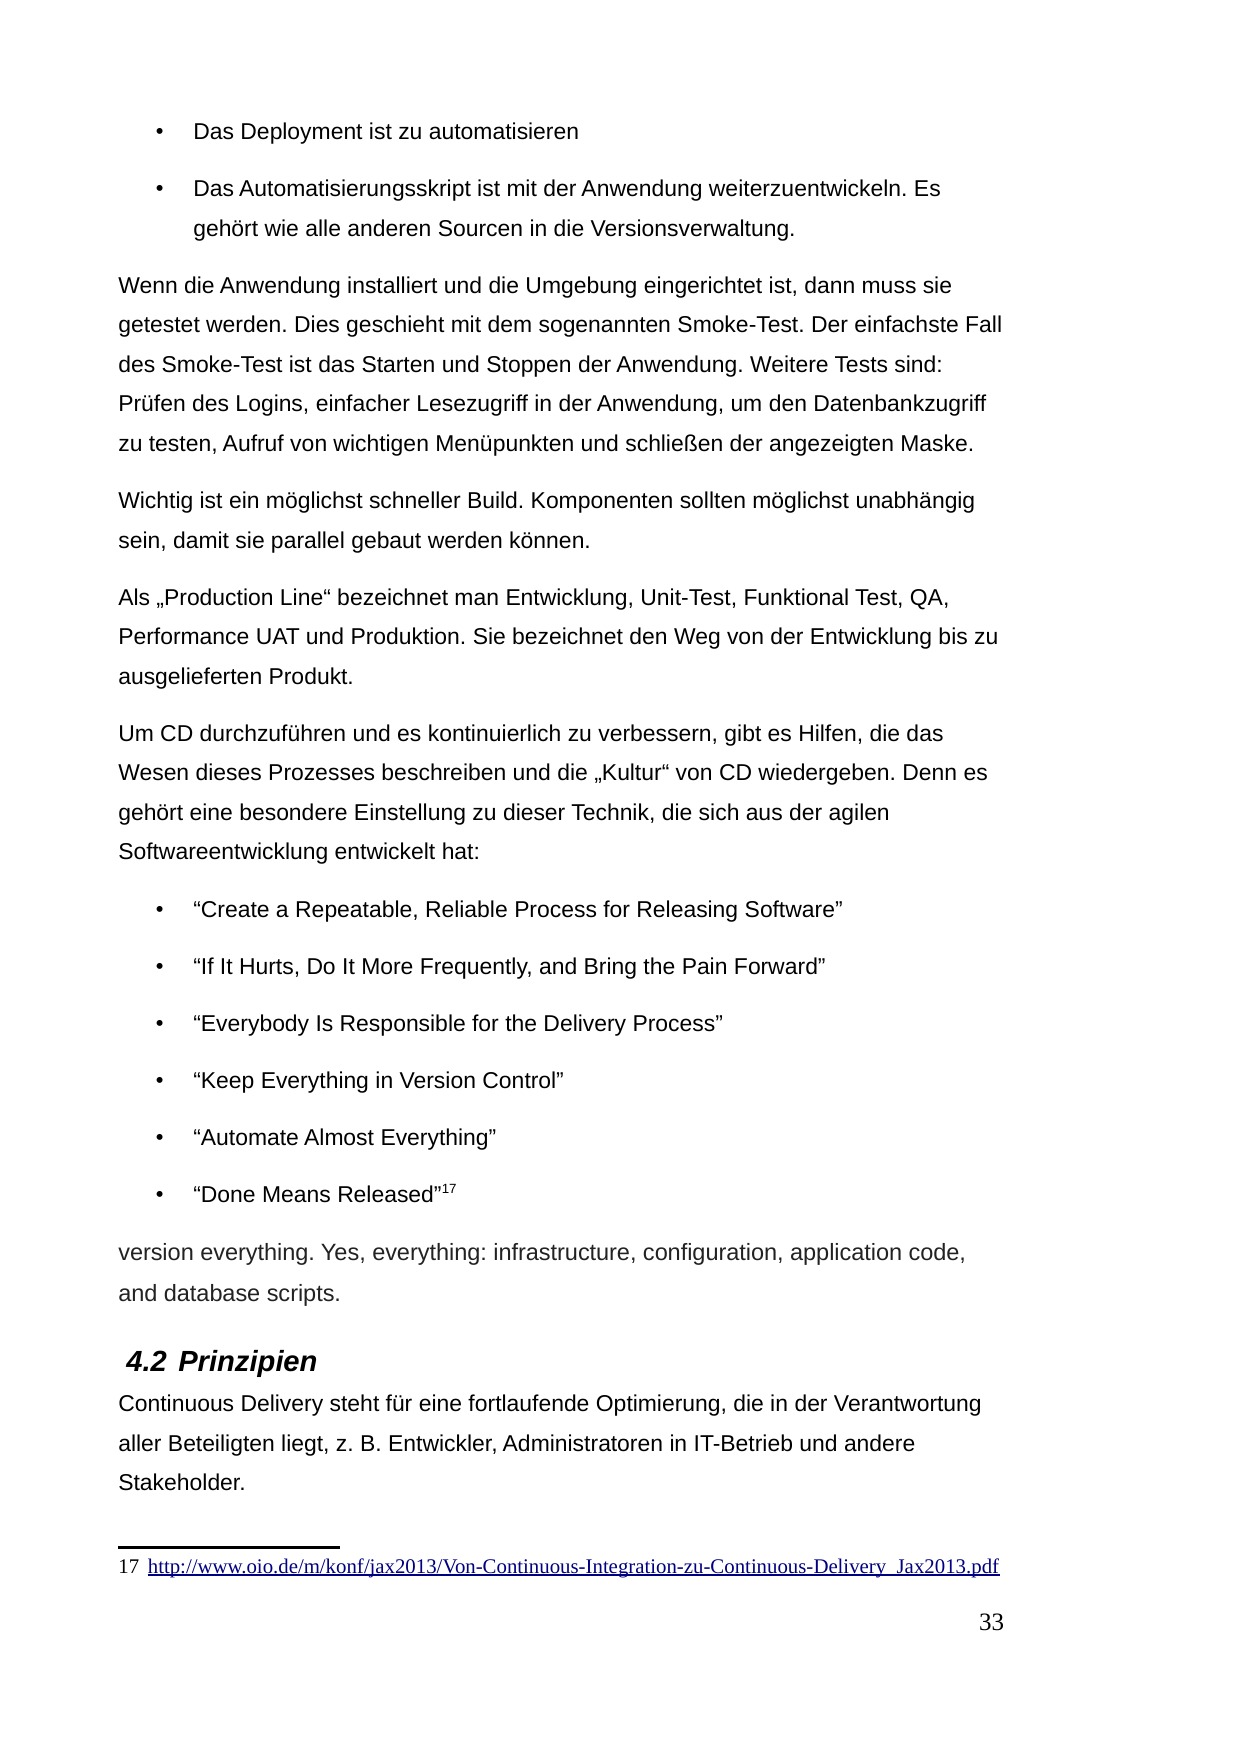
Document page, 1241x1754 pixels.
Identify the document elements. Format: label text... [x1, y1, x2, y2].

list “If It Hurts, Do It More Frequently, and Bring the Pain Forward” [156, 953, 1004, 979]
text version everything. Yes, everything: infrastructure, configuration, application code, and database scripts. [118, 1239, 1004, 1306]
text Continuous Delivery steht für eine fortlaufende Optimierung, die in der Verantwortung aller Beteiligten liegt, z. B. Entwickler, Administratoren in IT-Betrieb und andere Stakeholder. [118, 1390, 1004, 1496]
list “Everybody Is Responsible for the Delivery Process” [156, 1010, 1004, 1036]
subtitle Prinzipien [118, 1344, 1004, 1378]
list “Keep Everything in Version Control” [156, 1067, 1004, 1093]
text Wichtig ist ein möglichst schneller Build. Komponenten sollten möglichst unabhängig sein, damit sie parallel gebaut werden können. [118, 487, 1004, 553]
list “Create a Repeatable, Reliable Process for Releasing Software” [156, 896, 1004, 922]
list Das Deployment ist zu automatisieren [156, 118, 1004, 144]
list http://www.oio.de/m/konf/jax2013/Von-Continuous-Integration-zu-Continuous-Delivery_Jax2013.pdf [118, 1553, 1004, 1578]
list “Automate Almost Everything” [156, 1124, 1004, 1151]
list Das Automatisierungsskript ist mit der Anwendung weiterzuentwickeln. Es gehört wie alle anderen Sourcen in die Versionsverwaltung. [156, 175, 1004, 241]
list “Done Means Released” [156, 1181, 1004, 1208]
text Um CD durchzuführen und es kontinuierlich zu verbessern, gibt es Hilfen, die das Wesen dieses Prozesses beschreiben und die „Kultur“ von CD wiedergeben. Denn es gehört eine besondere Einstellung zu dieser Technik, die sich aus der agilen Softwareentwicklung entwickelt hat: [118, 720, 1004, 865]
text Wenn die Anwendung installiert und die Umgebung eingerichtet ist, dann muss sie getestet werden. Dies geschieht mit dem sogenannten Smoke-Test. Der einfachste Fall des Smoke-Test ist das Starten und Stoppen der Anwendung. Weitere Tests sind: Prüfen des Logins, einfacher Lesezugriff in der Anwendung, um den Datenbankzugriff zu testen, Aufruf von wichtigen Menüpunkten und schließen der angezeigten Maske. [118, 272, 1004, 456]
text Als „Production Line“ bezeichnet man Entwicklung, Unit-Test, Funktional Test, QA, Performance UAT und Produktion. Sie bezeichnet den Weg von der Entwicklung bis zu ausgelieferten Produkt. [118, 584, 1004, 689]
